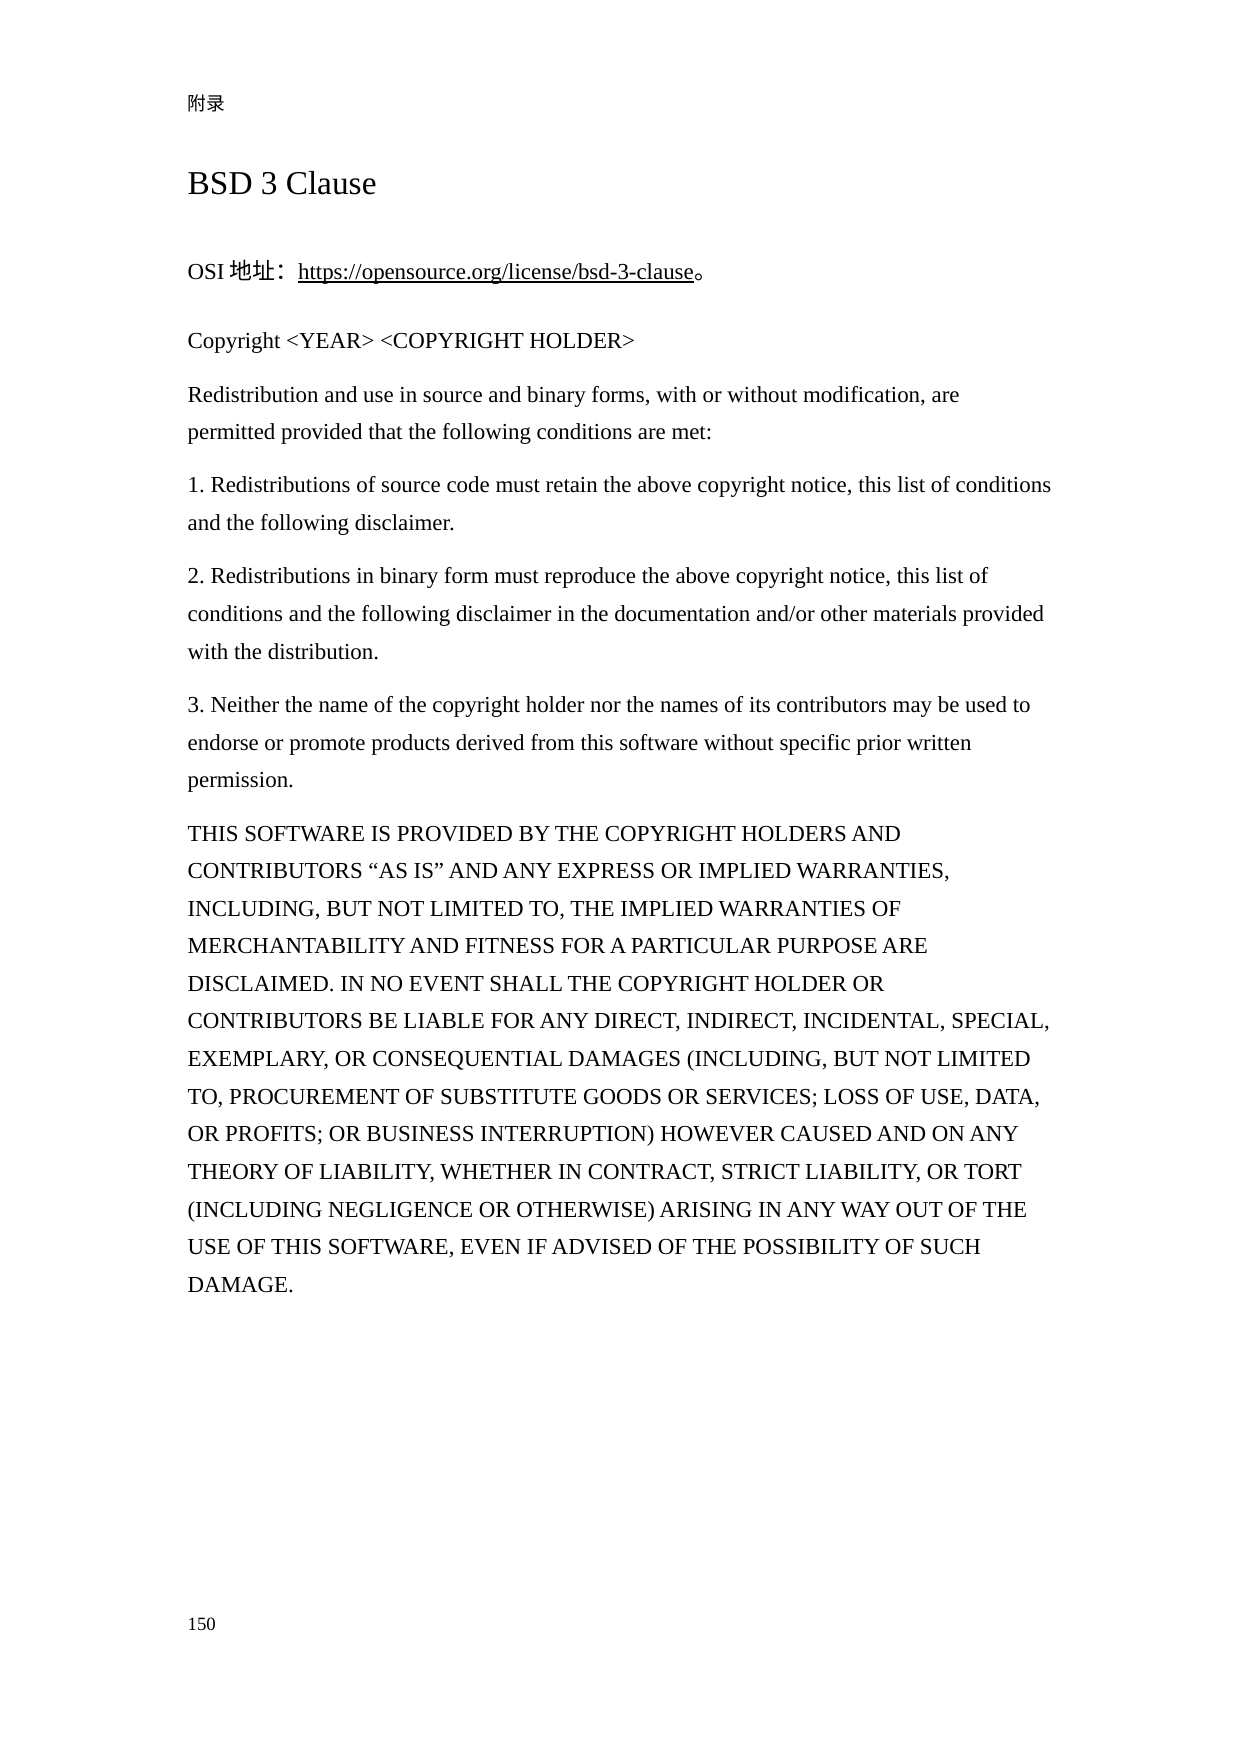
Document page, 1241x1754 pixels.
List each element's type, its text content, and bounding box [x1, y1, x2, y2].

text THIS SOFTWARE IS PROVIDED BY THE COPYRIGHT HOLDERS AND CONTRIBUTORS “AS IS” AND ANY EXPRESS OR IMPLIED WARRANTIES, INCLUDING, BUT NOT LIMITED TO, THE IMPLIED WARRANTIES OF MERCHANTABILITY AND FITNESS FOR A PARTICULAR PURPOSE ARE DISCLAIMED. IN NO EVENT SHALL THE COPYRIGHT HOLDER OR CONTRIBUTORS BE LIABLE FOR ANY DIRECT, INDIRECT, INCIDENTAL, SPECIAL, EXEMPLARY, OR CONSEQUENTIAL DAMAGES (INCLUDING, BUT NOT LIMITED TO, PROCUREMENT OF SUBSTITUTE GOODS OR SERVICES; LOSS OF USE, DATA, OR PROFITS; OR BUSINESS INTERRUPTION) HOWEVER CAUSED AND ON ANY THEORY OF LIABILITY, WHETHER IN CONTRACT, STRICT LIABILITY, OR TORT (INCLUDING NEGLIGENCE OR OTHERWISE) ARISING IN ANY WAY OUT OF THE USE OF THIS SOFTWARE, EVEN IF ADVISED OF THE POSSIBILITY OF SUCH DAMAGE. [187, 817, 1053, 1300]
text 2. Redistributions in binary form must reproduce the above copyright notice, this list of conditions and the following disclaimer in the documentation and/or other materials provided with the distribution. [187, 559, 1053, 667]
subtitle BSD 3 Clause [187, 150, 1053, 215]
text Copyright <YEAR> <COPYRIGHT HOLDER> [187, 324, 1053, 357]
text Redistribution and use in source and binary forms, with or without modification, are permitted provided that the following conditions are met: [187, 378, 1053, 448]
text OSI地址：https://opensource.org/license/bsd-3-clause。 [187, 237, 1053, 302]
text 3. Neither the name of the copyright holder nor the names of its contributors may be used to endorse or promote products derived from this software without specific prior written permission. [187, 688, 1053, 796]
text 1. Redistributions of source code must retain the above copyright notice, this list of conditions and the following disclaimer. [187, 468, 1053, 539]
